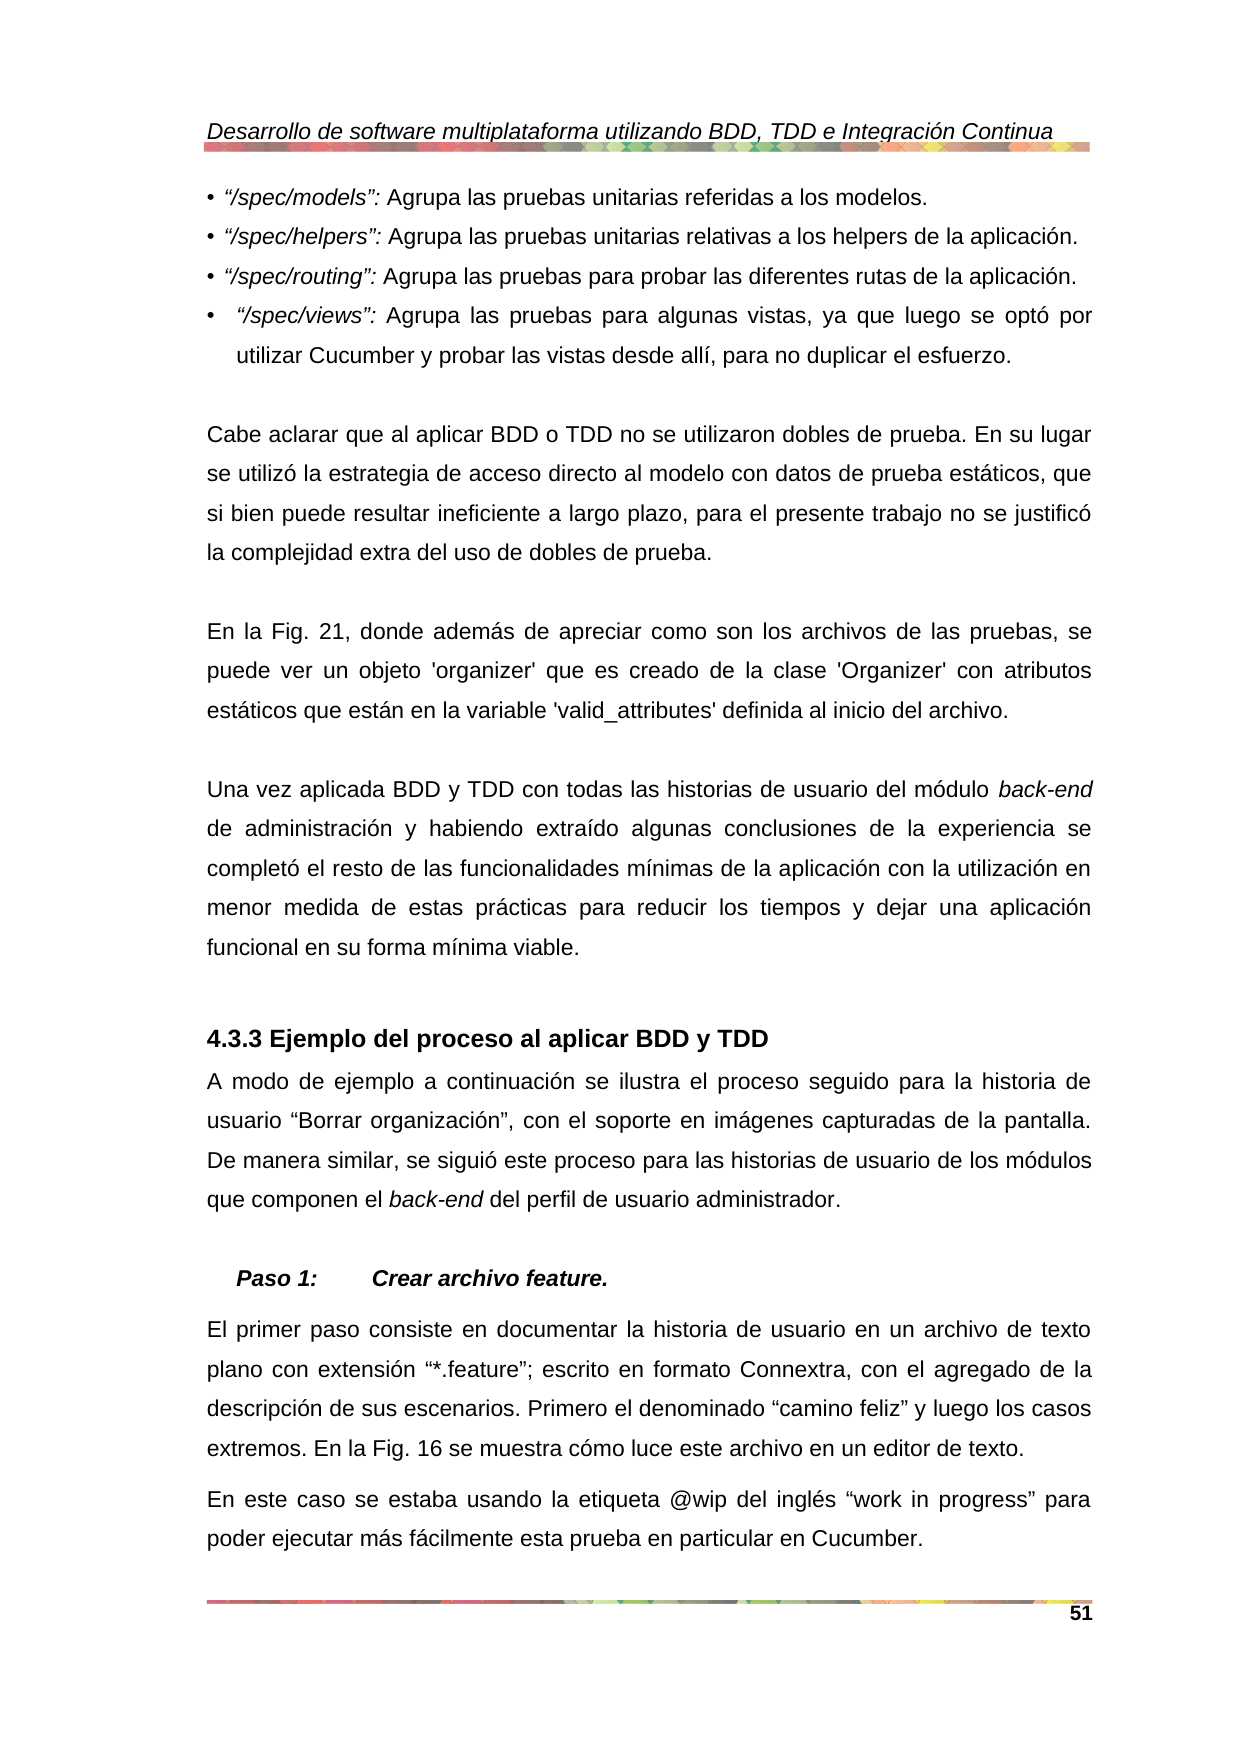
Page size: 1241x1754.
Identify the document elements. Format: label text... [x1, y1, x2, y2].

text Una vez aplicada BDD y TDD con todas las historias de usuario del módulo back-end de administración y habiendo extraído algunas conclusiones de la experiencia se completó el resto de las funcionalidades mínimas de la aplicación con la utilización en menor medida de estas prácticas para reducir los tiempos y dejar una aplicación funcional en su forma mínima viable. [207, 776, 1093, 960]
list “/spec/helpers”: Agrupa las pruebas unitarias relativas a los helpers de la aplicación. [207, 223, 1093, 249]
text Cabe aclarar que al aplicar BDD o TDD no se utilizaron dobles de prueba. En su lugar se utilizó la estrategia de acceso directo al modelo con datos de prueba estáticos, que si bien puede resultar ineficiente a largo plazo, para el presente trabajo no se justificó la complejidad extra del uso de dobles de prueba. [207, 421, 1093, 565]
text [203, 142, 1090, 152]
text [206, 1600, 1093, 1604]
list Crear archivo feature. [236, 1265, 1093, 1291]
text 4.3.3 Ejemplo del proceso al aplicar BDD y TDD [207, 1024, 1093, 1053]
list “/spec/routing”: Agrupa las pruebas para probar las diferentes rutas de la aplicación. [207, 263, 1093, 289]
list En este caso se estaba usando la etiqueta @wip del inglés “work in progress” para poder ejecutar más fácilmente esta prueba en particular en Cucumber. [207, 1486, 1093, 1552]
text En la Fig. 21, donde además de apreciar como son los archivos de las pruebas, se puede ver un objeto 'organizer' que es creado de la clase 'Organizer' con atributos estáticos que están en la variable 'valid_attributes' definida al inicio del archivo. [207, 618, 1093, 723]
list “/spec/models”: Agrupa las pruebas unitarias referidas a los modelos. [207, 184, 1093, 210]
list El primer paso consiste en documentar la historia de usuario en un archivo de texto plano con extensión “*.feature”; escrito en formato Connextra, con el agregado de la descripción de sus escenarios. Primero el denominado “camino feliz” y luego los casos extremos. En la Fig. 16 se muestra cómo luce este archivo en un editor de texto. [207, 1316, 1093, 1461]
list “/spec/views”: Agrupa las pruebas para algunas vistas, ya que luego se optó por utilizar Cucumber y probar las vistas desde allí, para no duplicar el esfuerzo. [207, 302, 1093, 368]
table_header [207, 1565, 1093, 1576]
text A modo de ejemplo a continuación se ilustra el proceso seguido para la historia de usuario “Borrar organización”, con el soporte en imágenes capturadas de la pantalla. De manera similar, se siguió este proceso para las historias de usuario de los módulos que componen el back-end del perfil de usuario administrador. [207, 1068, 1093, 1212]
